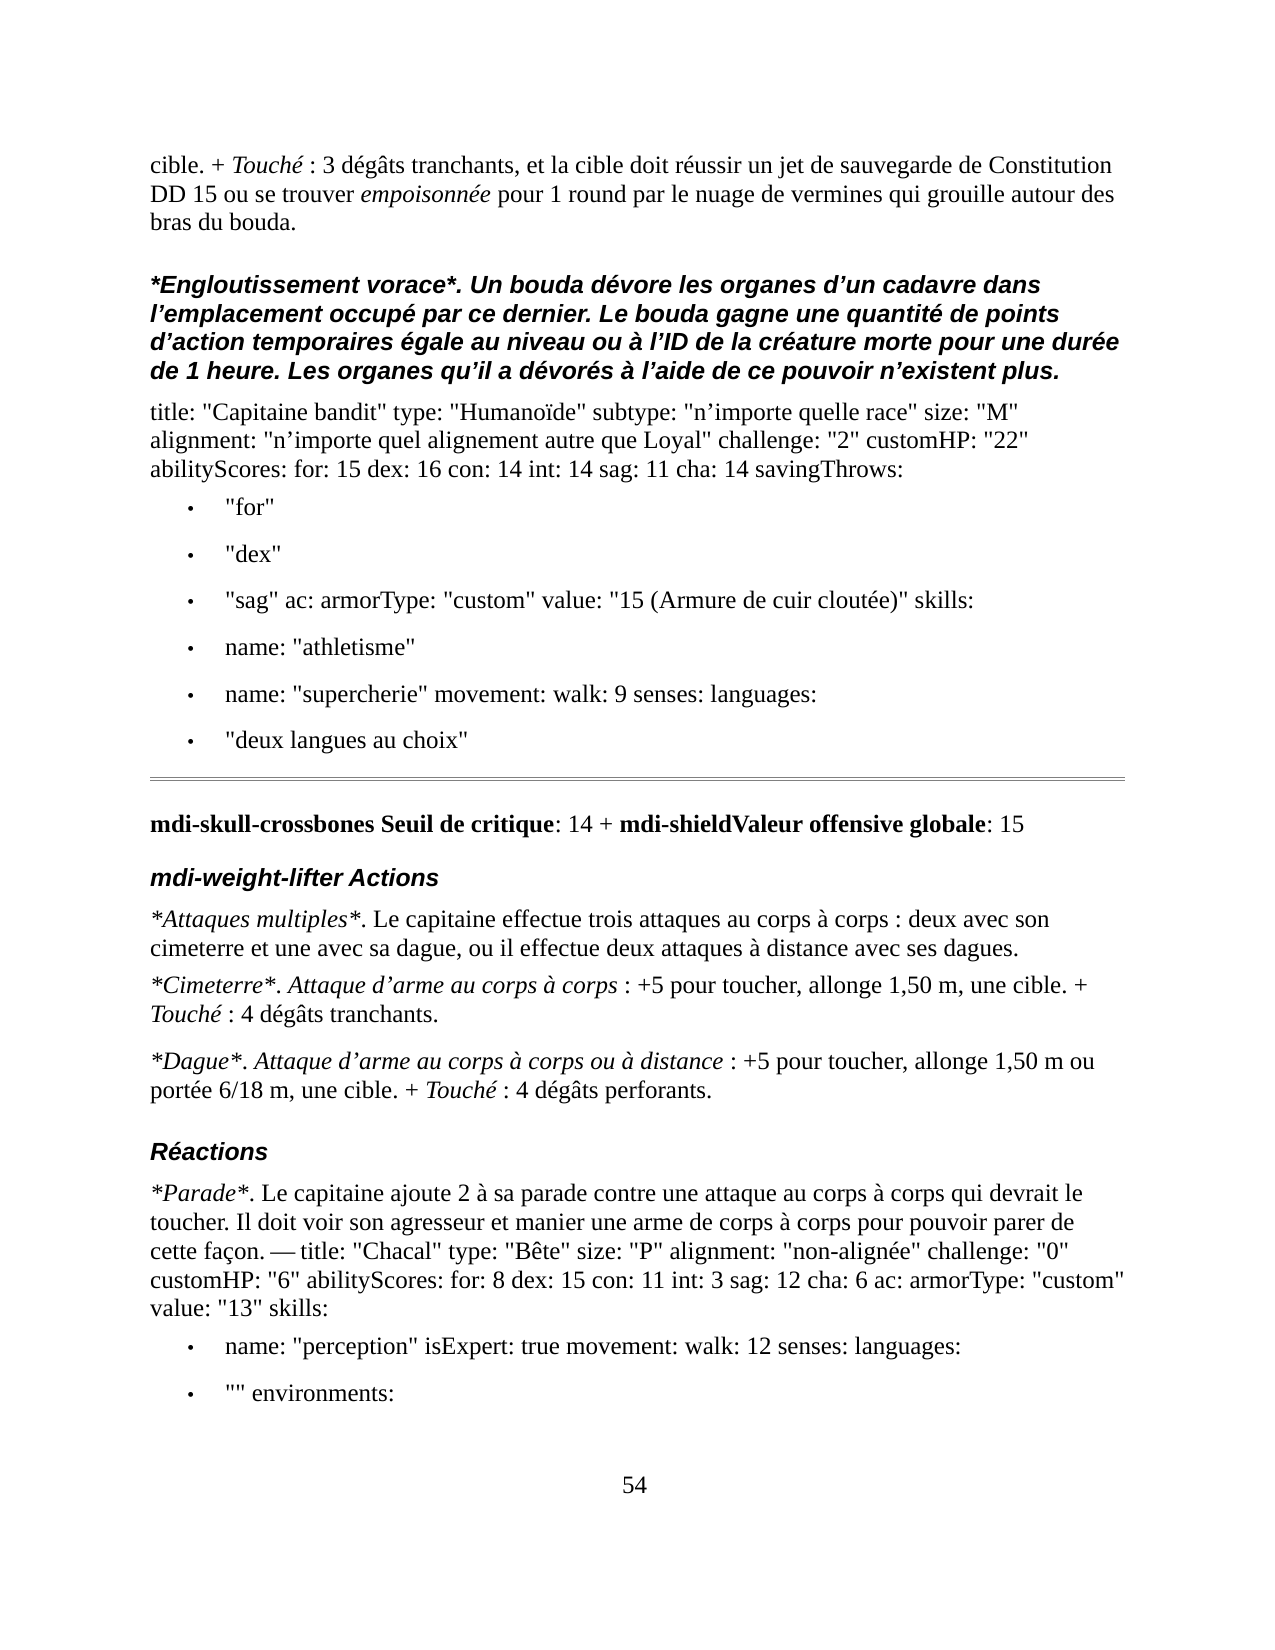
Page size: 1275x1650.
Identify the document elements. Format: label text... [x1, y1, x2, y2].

list name: "supercherie" movement: walk: 9 senses: languages: [187, 679, 1125, 707]
text mdi-skull-crossbones Seuil de critique: 14 + mdi-shieldValeur offensive globale: 15 [150, 809, 1125, 838]
text *Dague*. Attaque d’arme au corps à corps ou à distance : +5 pour toucher, allonge 1,50 m ou portée 6/18 m, une cible. + Touché : 4 dégâts perforants. [150, 1046, 1125, 1103]
list "deux langues au choix" [187, 725, 1125, 754]
subtitle mdi-weight-lifter Actions [150, 863, 1125, 892]
text *Parade*. Le capitaine ajoute 2 à sa parade contre une attaque au corps à corps qui devrait le toucher. Il doit voir son agresseur et manier une arme de corps à corps pour pouvoir parer de cette façon. — title: "Chacal" type: "Bête" size: "P" alignment: "non-alignée" challenge: "0" customHP: "6" abilityScores: for: 8 dex: 15 con: 11 int: 3 sag: 12 cha: 6 ac: armorType: "custom" value: "13" skills: [150, 1178, 1125, 1322]
list name: "perception" isExpert: true movement: walk: 12 senses: languages: [187, 1331, 1125, 1360]
list "" environments: [187, 1378, 1125, 1407]
text *Cimeterre*. Attaque d’arme au corps à corps : +5 pour toucher, allonge 1,50 m, une cible. + Touché : 4 dégâts tranchants. [150, 971, 1125, 1028]
list "sag" ac: armorType: "custom" value: "15 (Armure de cuir cloutée)" skills: [187, 585, 1125, 614]
subtitle *Engloutissement vorace*. Un bouda dévore les organes d’un cadavre dans l’emplacement occupé par ce dernier. Le bouda gagne une quantité de points d’action temporaires égale au niveau ou à l’ID de la créature morte pour une durée de 1 heure. Les organes qu’il a dévorés à l’aide de ce pouvoir n’existent plus. [150, 270, 1125, 384]
text cible. + Touché : 3 dégâts tranchants, et la cible doit réussir un jet de sauvegarde de Constitution DD 15 ou se trouver empoisonnée pour 1 round par le nuage de vermines qui grouille autour des bras du bouda. [150, 150, 1125, 236]
list "dex" [187, 539, 1125, 567]
text *Attaques multiples*. Le capitaine effectue trois attaques au corps à corps : deux avec son cimeterre et une avec sa dague, ou il effectue deux attaques à distance avec ses dagues. [150, 904, 1125, 962]
list name: "athletisme" [187, 632, 1125, 661]
subtitle Réactions [150, 1137, 1125, 1166]
text title: "Capitaine bandit" type: "Humanoïde" subtype: "n’importe quelle race" size: "M" alignment: "n’importe quel alignement autre que Loyal" challenge: "2" customHP: "22" abilityScores: for: 15 dex: 16 con: 14 int: 14 sag: 11 cha: 14 savingThrows: [150, 397, 1125, 483]
list "for" [187, 492, 1125, 521]
